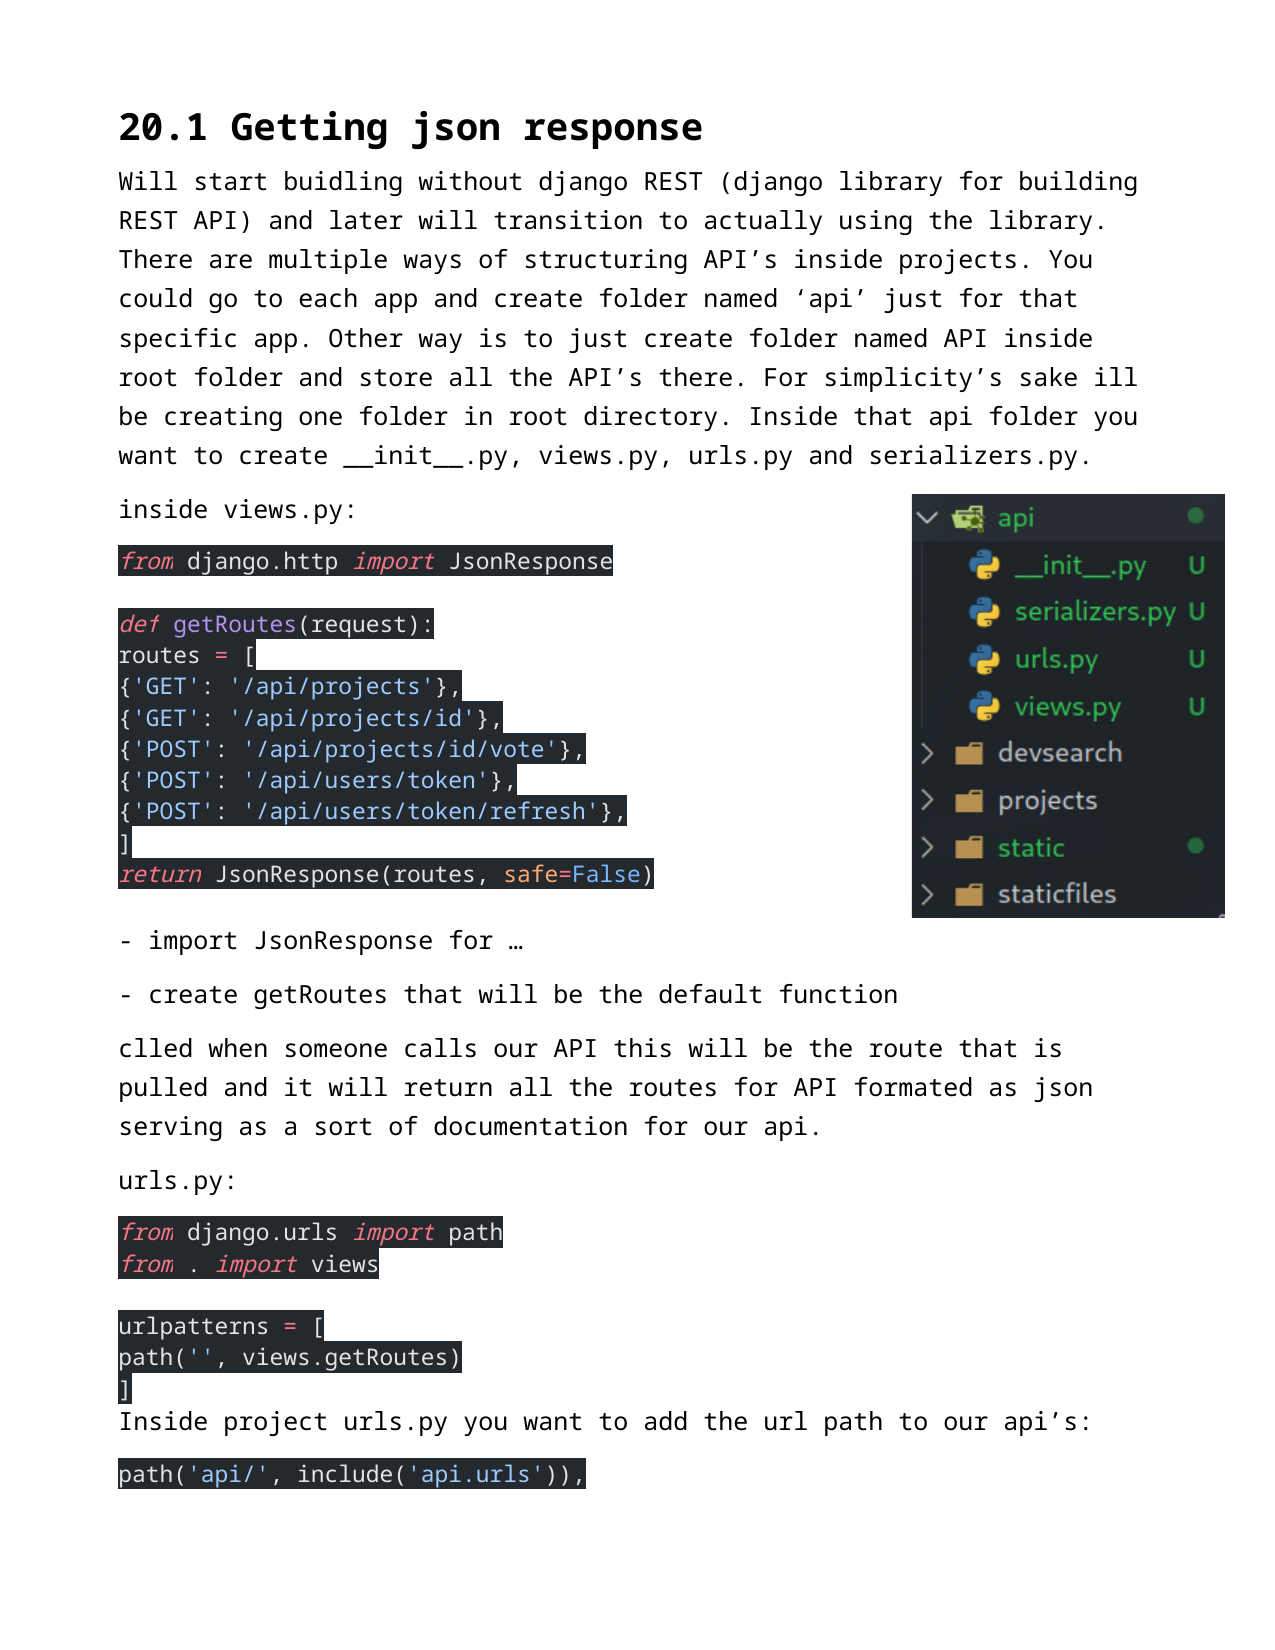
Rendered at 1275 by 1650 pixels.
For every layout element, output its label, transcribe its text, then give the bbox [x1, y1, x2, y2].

text Inside project urls.py you want to add the url path to our api’s: [118, 1404, 1157, 1438]
text from django.urls import path [118, 1216, 1157, 1248]
text - create getRoutes that will be the default function [118, 977, 1157, 1011]
text path('api/', include('api.urls')), [118, 1458, 1157, 1489]
text routes = [ [118, 639, 911, 670]
text return JsonResponse(routes, safe=False) [118, 858, 911, 889]
text clled when someone calls our API this will be the route that is pulled and it will return all the routes for API formated as json serving as a sort of documentation for our api. [118, 1031, 1157, 1143]
text inside views.py: [118, 491, 1157, 526]
text urls.py: [118, 1163, 1157, 1197]
text {'GET': '/api/projects'}, [118, 670, 911, 701]
text def getRoutes(request): [118, 608, 911, 639]
text ] [118, 826, 911, 858]
text {'POST': '/api/users/token/refresh'}, [118, 795, 911, 826]
text {'POST': '/api/users/token'}, [118, 764, 911, 795]
text from . import views [118, 1248, 1157, 1279]
text ] [118, 1373, 1157, 1404]
text path('', views.getRoutes) [118, 1341, 1157, 1373]
text - import JsonResponse for … [118, 923, 1157, 957]
text {'GET': '/api/projects/id'}, [118, 701, 911, 733]
subtitle 20.1 Getting json response [118, 100, 1157, 151]
text {'POST': '/api/projects/id/vote'}, [118, 733, 911, 764]
text from django.http import JsonResponse [118, 545, 911, 576]
text Will start buidling without django REST (django library for building REST API) and later will transition to actually using the library. There are multiple ways of structuring API’s inside projects. You could go to each app and create folder named ‘api’ just for that specific app. Other way is to just create folder named API inside root folder and store all the API’s there. For simplicity’s sake ill be creating one folder in root directory. Inside that api folder you want to create __init__.py, views.py, urls.py and serializers.py. [118, 163, 1157, 472]
text urlpatterns = [ [118, 1310, 1157, 1341]
